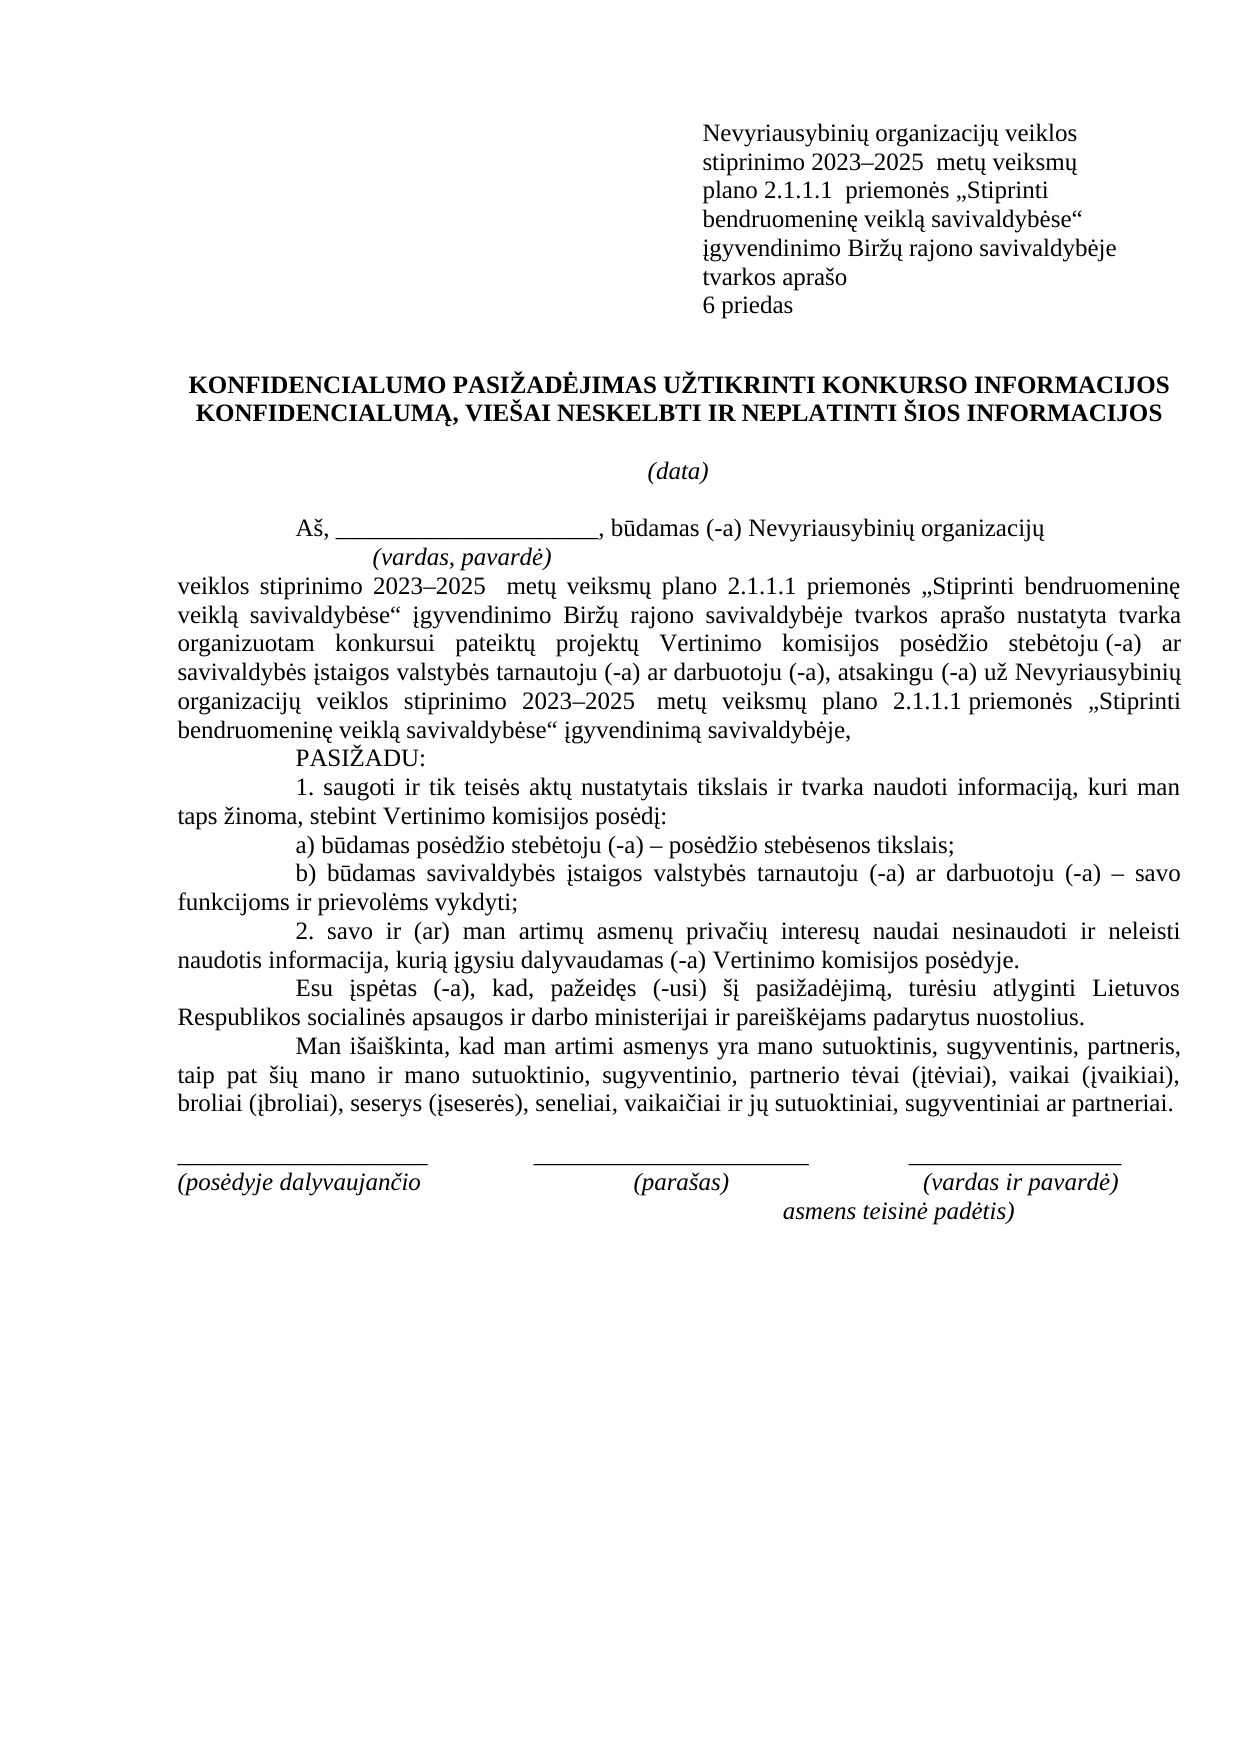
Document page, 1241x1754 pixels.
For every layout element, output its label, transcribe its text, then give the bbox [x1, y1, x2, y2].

text veiklos stiprinimo 2023–2025 metų veiksmų plano 2.1.1.1 priemonės „Stiprinti bendruomeninę veiklą savivaldybėse“ įgyvendinimo Biržų rajono savivaldybėje tvarkos aprašo nustatyta tvarka organizuotam konkursui pateiktų projektų Vertinimo komisijos posėdžio stebėtoju (-a) ar savivaldybės įstaigos valstybės tarnautoju (-a) ar darbuotoju (-a), atsakingu (‑a) už Nevyriausybinių organizacijų veiklos stiprinimo 2023–2025 metų veiksmų plano 2.1.1.1 priemonės „Stiprinti bendruomeninę veiklą savivaldybėse“ įgyvendinimą savivaldybėje, [177, 571, 1181, 743]
text (vardas, pavardė) [177, 542, 1181, 571]
text KONFIDENCIALUMO PASIŽADĖJIMAS UŽTIKRINTI KONKURSO INFORMACIJOS KONFIDENCIALUMĄ, VIEŠAI NESKELBTI IR NEPLATINTI ŠIOS INFORMACIJOS [177, 370, 1181, 427]
text 2. savo ir (ar) man artimų asmenų privačių interesų naudai nesinaudoti ir neleisti naudotis informacija, kurią įgysiu dalyvaudamas (-a) Vertinimo komisijos posėdyje. [177, 916, 1181, 973]
text įgyvendinimo Biržų rajono savivaldybėje [702, 233, 1181, 262]
text plano 2.1.1.1 priemonės „Stiprinti [702, 176, 1181, 204]
text 1. saugoti ir tik teisės aktų nustatytais tikslais ir tvarka naudoti informaciją, kuri man taps žinoma, stebint Vertinimo komisijos posėdį: [177, 772, 1181, 830]
text bendruomeninę veiklą savivaldybėse“ [702, 204, 1181, 233]
text tvarkos aprašo [702, 262, 1181, 291]
text a) būdamas posėdžio stebėtoju (-a) – posėdžio stebėsenos tikslais; [177, 830, 1181, 858]
text asmens teisinė padėtis) [783, 1196, 1181, 1225]
text Esu įspėtas (-a), kad, pažeidęs (-usi) šį pasižadėjimą, turėsiu atlyginti Lietuvos Respublikos socialinės apsaugos ir darbo ministerijai ir pareiškėjams padarytus nuostolius. [177, 973, 1181, 1031]
text b) būdamas savivaldybės įstaigos valstybės tarnautoju (-a) ar darbuotoju (-a) – savo funkcijoms ir prievolėms vykdyti; [177, 858, 1181, 916]
text 6 priedas [702, 291, 1181, 319]
text (posėdyje dalyvaujančio (parašas) (vardas ir pavardė) [177, 1167, 1181, 1196]
text PASIŽADU: [177, 743, 1181, 772]
text Man išaiškinta, kad man artimi asmenys yra mano sutuoktinis, sugyventinis, partneris, taip pat šių mano ir mano sutuoktinio, sugyventinio, partnerio tėvai (įtėviai), vaikai (įvaikiai), broliai (įbroliai), seserys (įseserės), seneliai, vaikaičiai ir jų sutuoktiniai, sugyventiniai ar partneriai. [177, 1031, 1181, 1117]
text Aš, _____________________, būdamas (-a) Nevyriausybinių organizacijų [177, 513, 1181, 542]
text ____________________ ______________________ _________________ [177, 1139, 1181, 1167]
text stiprinimo 2023–2025 metų veiksmų [702, 147, 1181, 176]
text (data) [177, 456, 1181, 485]
text Nevyriausybinių organizacijų veiklos [702, 118, 1181, 147]
